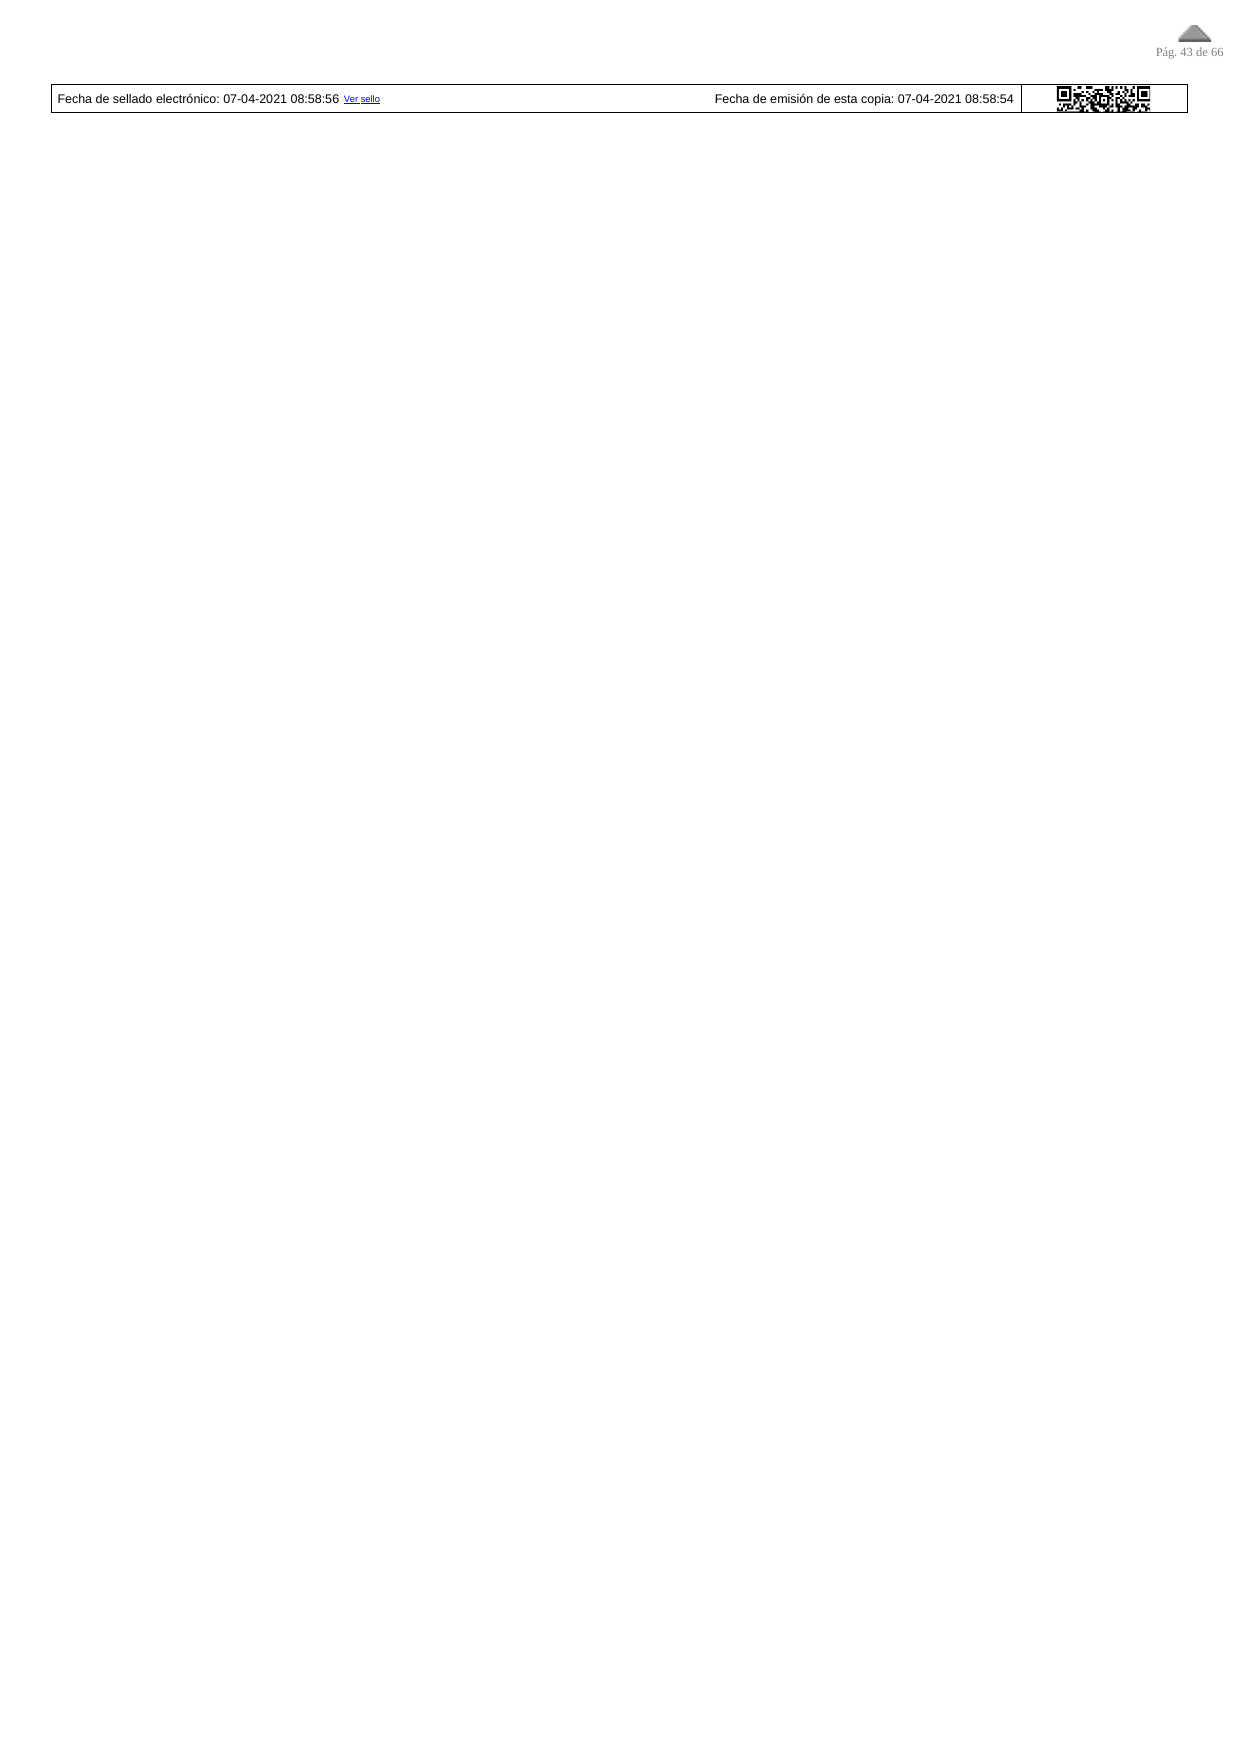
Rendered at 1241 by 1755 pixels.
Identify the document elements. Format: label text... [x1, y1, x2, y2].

table_cell Fecha de sellado electrónico: 07-04-2021 08:58:56 Ver sello Fecha de emisión de esta copia: 07-04-2021 08:58:54 [52, 85, 1021, 112]
table_cell [1022, 85, 1187, 112]
